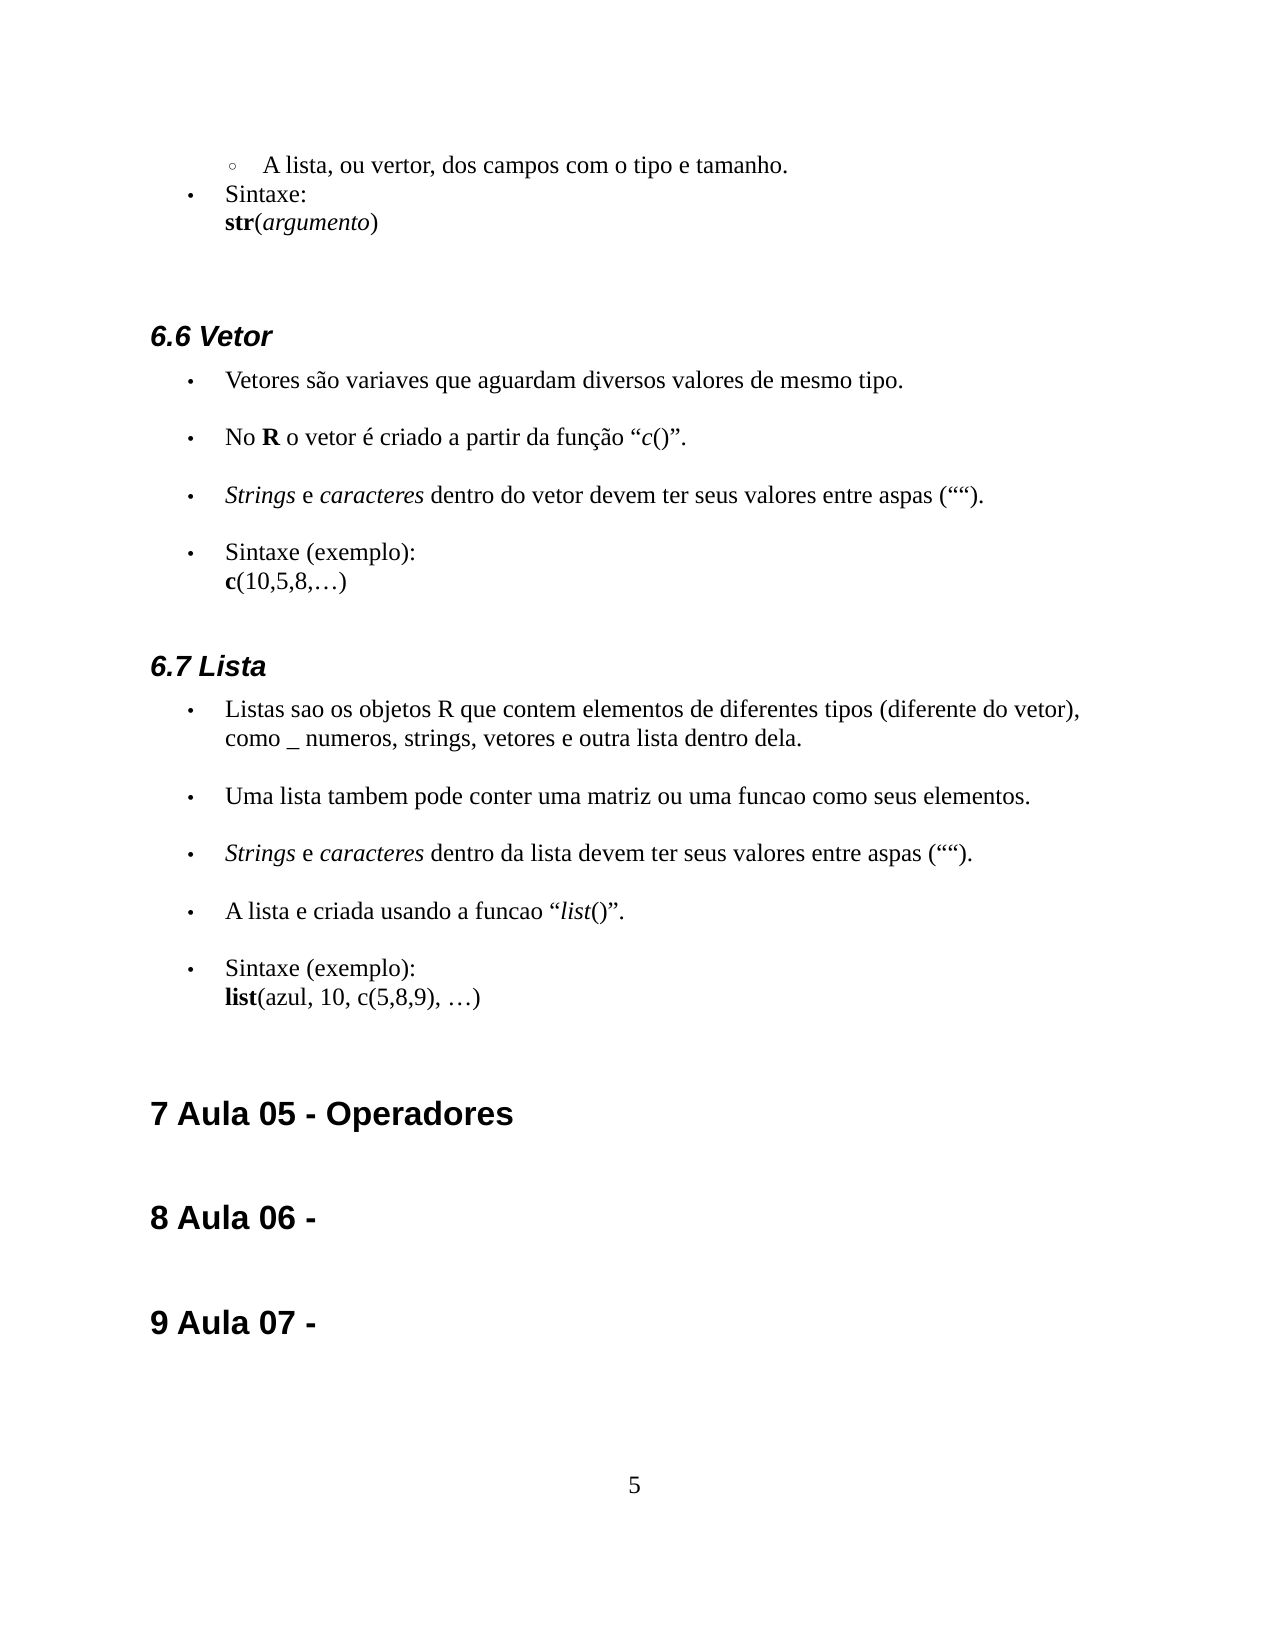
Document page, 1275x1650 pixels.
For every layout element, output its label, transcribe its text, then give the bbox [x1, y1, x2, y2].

subtitle 7 Aula 05 - Operadores [150, 1093, 1125, 1132]
list Vetores são variaves que aguardam diversos valores de mesmo tipo. [187, 365, 1125, 422]
list A lista e criada usando a funcao “list()”. [187, 896, 1125, 953]
list Sintaxe: str(argumento) [187, 179, 1125, 265]
list Strings e caracteres dentro da lista devem ter seus valores entre aspas (““). [187, 838, 1125, 896]
list A lista, ou vertor, dos campos com o tipo e tamanho. [225, 150, 1125, 179]
list Sintaxe (exemplo): c(10,5,8,…) [187, 537, 1125, 623]
subtitle 6.7 Lista [150, 648, 1125, 682]
subtitle 8 Aula 06 - [150, 1198, 1125, 1237]
list Listas sao os objetos R que contem elementos de diferentes tipos (diferente do vetor), como _ numeros, strings, vetores e outra lista dentro dela. [187, 694, 1125, 781]
subtitle 9 Aula 07 - [150, 1303, 1125, 1342]
list No R o vetor é criado a partir da função “c()”. [187, 422, 1125, 480]
list Strings e caracteres dentro do vetor devem ter seus valores entre aspas (““). [187, 480, 1125, 537]
list Sintaxe (exemplo): list(azul, 10, c(5,8,9), …) [187, 953, 1125, 1039]
list Uma lista tambem pode conter uma matriz ou uma funcao como seus elementos. [187, 781, 1125, 838]
subtitle 6.6 Vetor [150, 319, 1125, 352]
